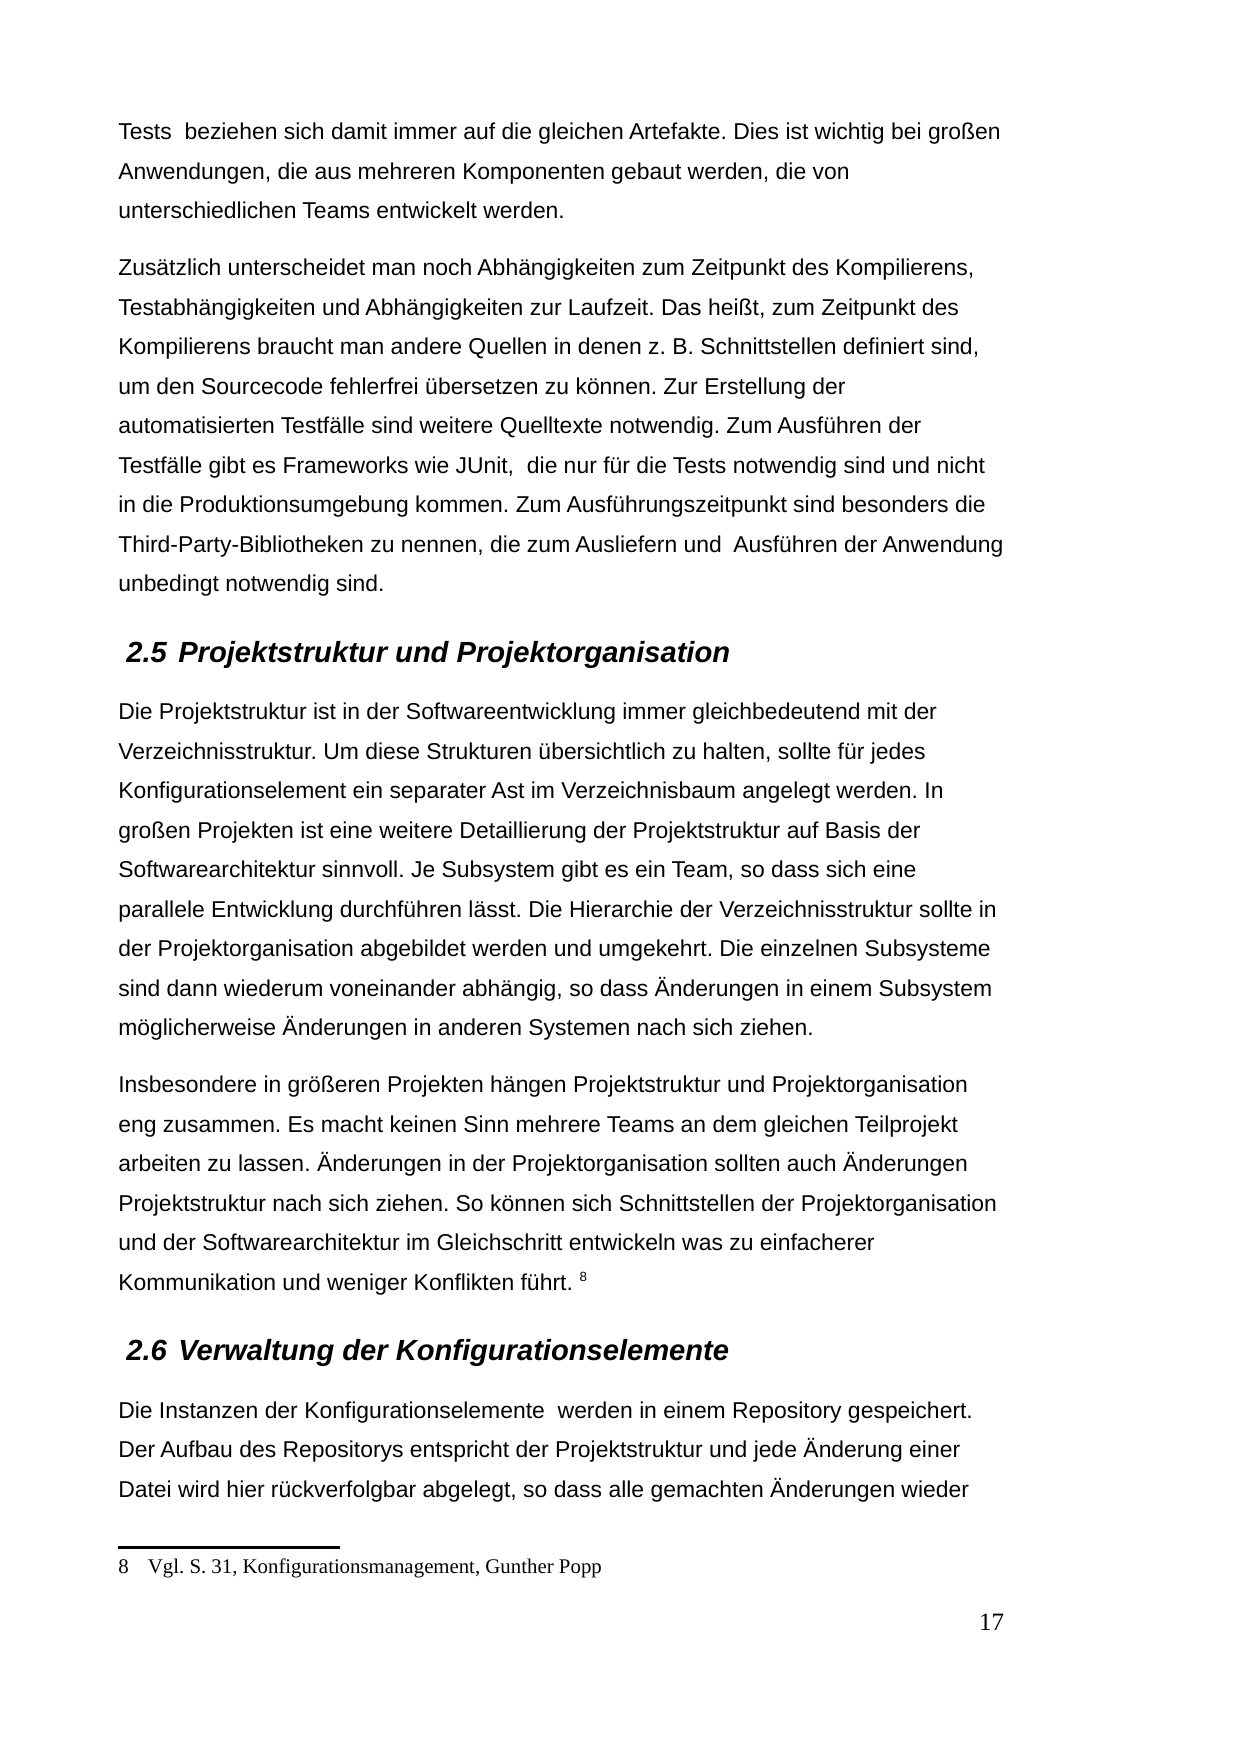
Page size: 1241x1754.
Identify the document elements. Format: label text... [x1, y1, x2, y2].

text Insbesondere in größeren Projekten hängen Projektstruktur und Projektorganisation eng zusammen. Es macht keinen Sinn mehrere Teams an dem gleichen Teilprojekt arbeiten zu lassen. Änderungen in der Projektorganisation sollten auch Änderungen Projektstruktur nach sich ziehen. So können sich Schnittstellen der Projektorganisation und der Softwarearchitektur im Gleichschritt entwickeln was zu einfacherer Kommunikation und weniger Konflikten führt. [118, 1071, 1004, 1295]
text Zusätzlich unterscheidet man noch Abhängigkeiten zum Zeitpunkt des Kompilierens, Testabhängigkeiten und Abhängigkeiten zur Laufzeit. Das heißt, zum Zeitpunkt des Kompilierens braucht man andere Quellen in denen z. B. Schnittstellen definiert sind, um den Sourcecode fehlerfrei übersetzen zu können. Zur Erstellung der automatisierten Testfälle sind weitere Quelltexte notwendig. Zum Ausführen der Testfälle gibt es Frameworks wie JUnit, die nur für die Tests notwendig sind und nicht in die Produktionsumgebung kommen. Zum Ausführungszeitpunkt sind besonders die Third-Party-Bibliotheken zu nennen, die zum Ausliefern und Ausführen der Anwendung unbedingt notwendig sind. [118, 254, 1004, 596]
text Tests beziehen sich damit immer auf die gleichen Artefakte. Dies ist wichtig bei großen Anwendungen, die aus mehreren Komponenten gebaut werden, die von unterschiedlichen Teams entwickelt werden. [118, 118, 1004, 223]
text Die Projektstruktur ist in der Softwareentwicklung immer gleichbedeutend mit der Verzeichnisstruktur. Um diese Strukturen übersichtlich zu halten, sollte für jedes Konfigurationselement ein separater Ast im Verzeichnisbaum angelegt werden. In großen Projekten ist eine weitere Detaillierung der Projektstruktur auf Basis der Softwarearchitektur sinnvoll. Je Subsystem gibt es ein Team, so dass sich eine parallele Entwicklung durchführen lässt. Die Hierarchie der Verzeichnisstruktur sollte in der Projektorganisation abgebildet werden und umgekehrt. Die einzelnen Subsysteme sind dann wiederum voneinander abhängig, so dass Änderungen in einem Subsystem möglicherweise Änderungen in anderen Systemen nach sich ziehen. [118, 698, 1004, 1041]
subtitle Projektstruktur und Projektorganisation [118, 634, 1004, 668]
subtitle Verwaltung der Konfigurationselemente [118, 1333, 1004, 1367]
text Die Instanzen der Konfigurationselemente werden in einem Repository gespeichert. Der Aufbau des Repositorys entspricht der Projektstruktur und jede Änderung einer Datei wird hier rückverfolgbar abgelegt, so dass alle gemachten Änderungen wieder [118, 1397, 1004, 1502]
text Vgl. S. 31, Konfigurationsmanagement, Gunther Popp [118, 1553, 1004, 1578]
